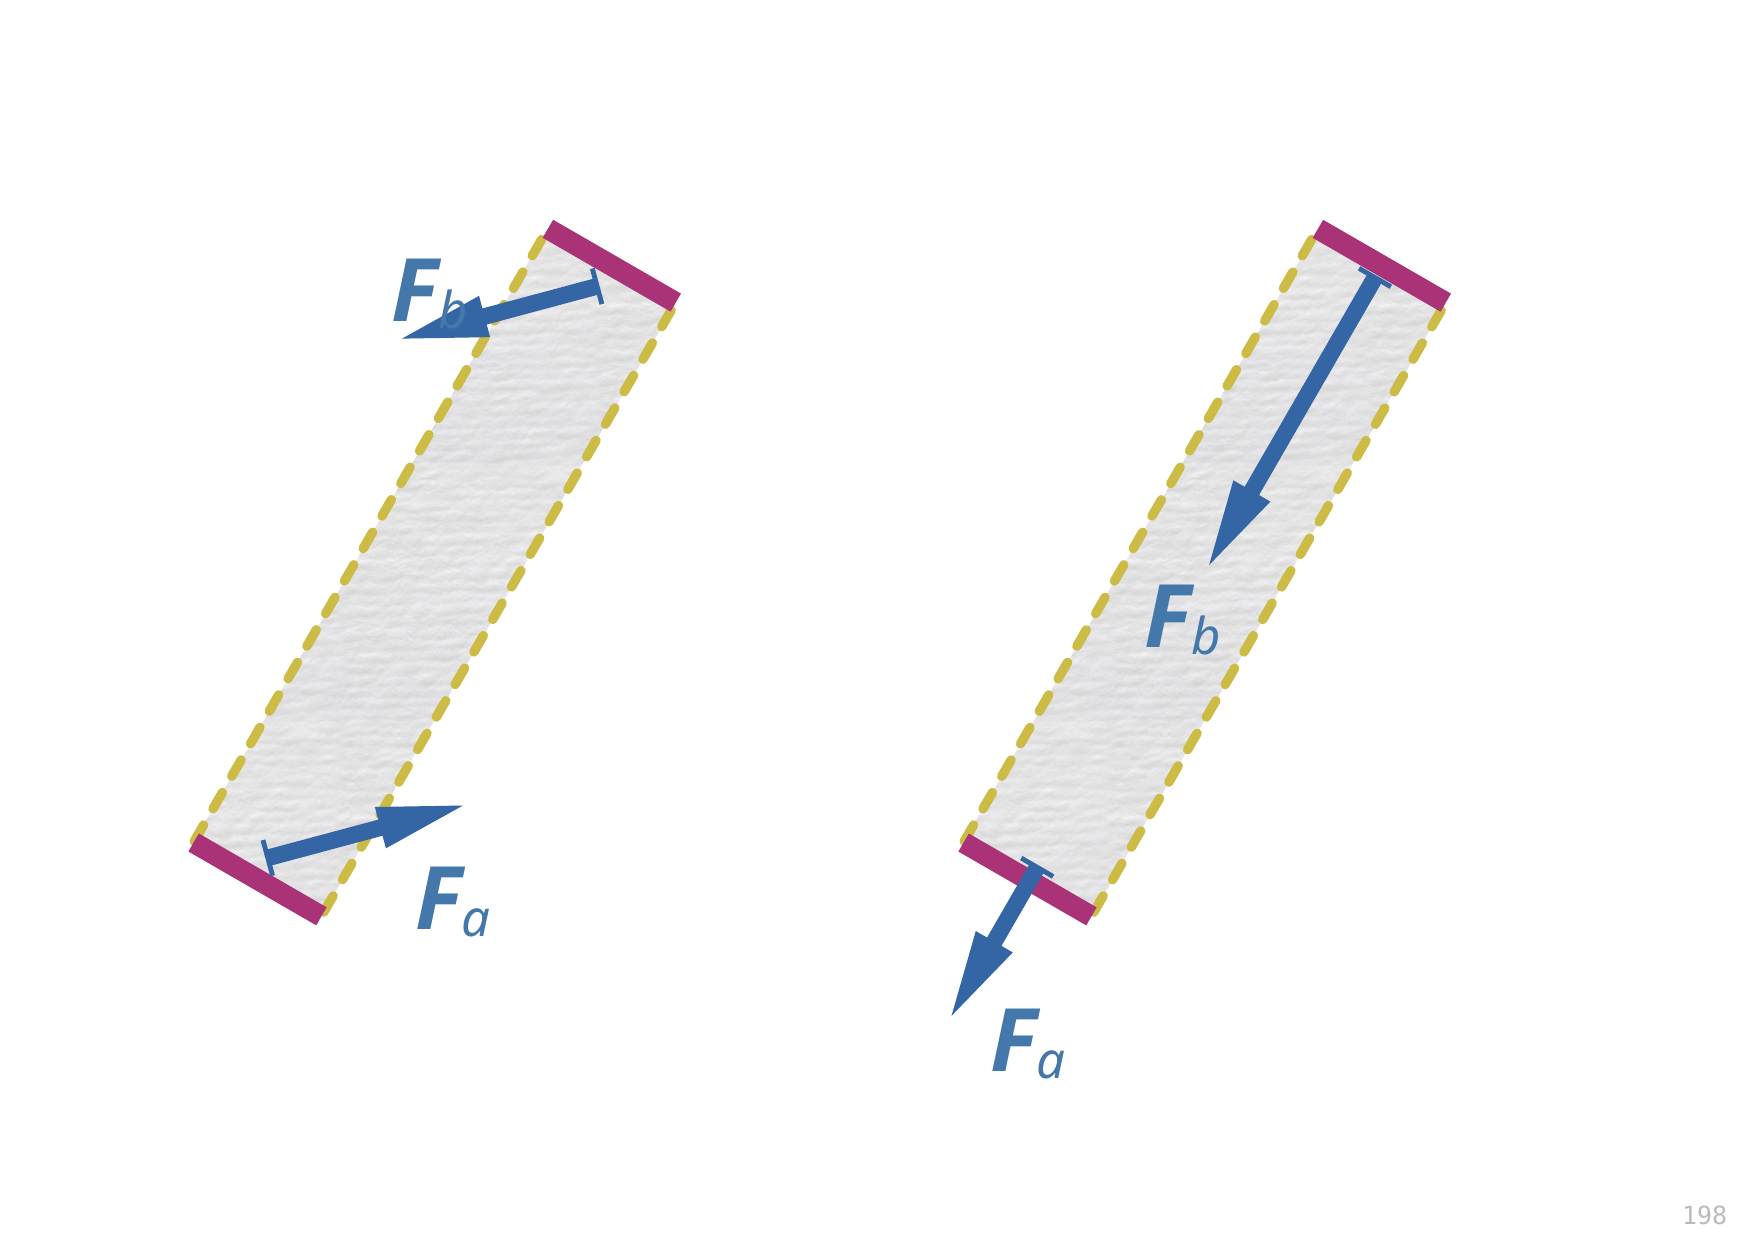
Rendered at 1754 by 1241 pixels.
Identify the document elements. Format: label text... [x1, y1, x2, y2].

text_box [505, 238, 593, 302]
text_box [969, 285, 1441, 907]
text_box [273, 841, 365, 907]
text_box Fa [400, 816, 502, 928]
text_box [198, 270, 671, 873]
text_box Fa [975, 958, 1077, 1070]
text_box Fb [1129, 535, 1232, 647]
text_box [1199, 647, 1210, 651]
text_box Fb [377, 208, 479, 320]
text_box [1141, 238, 1365, 535]
